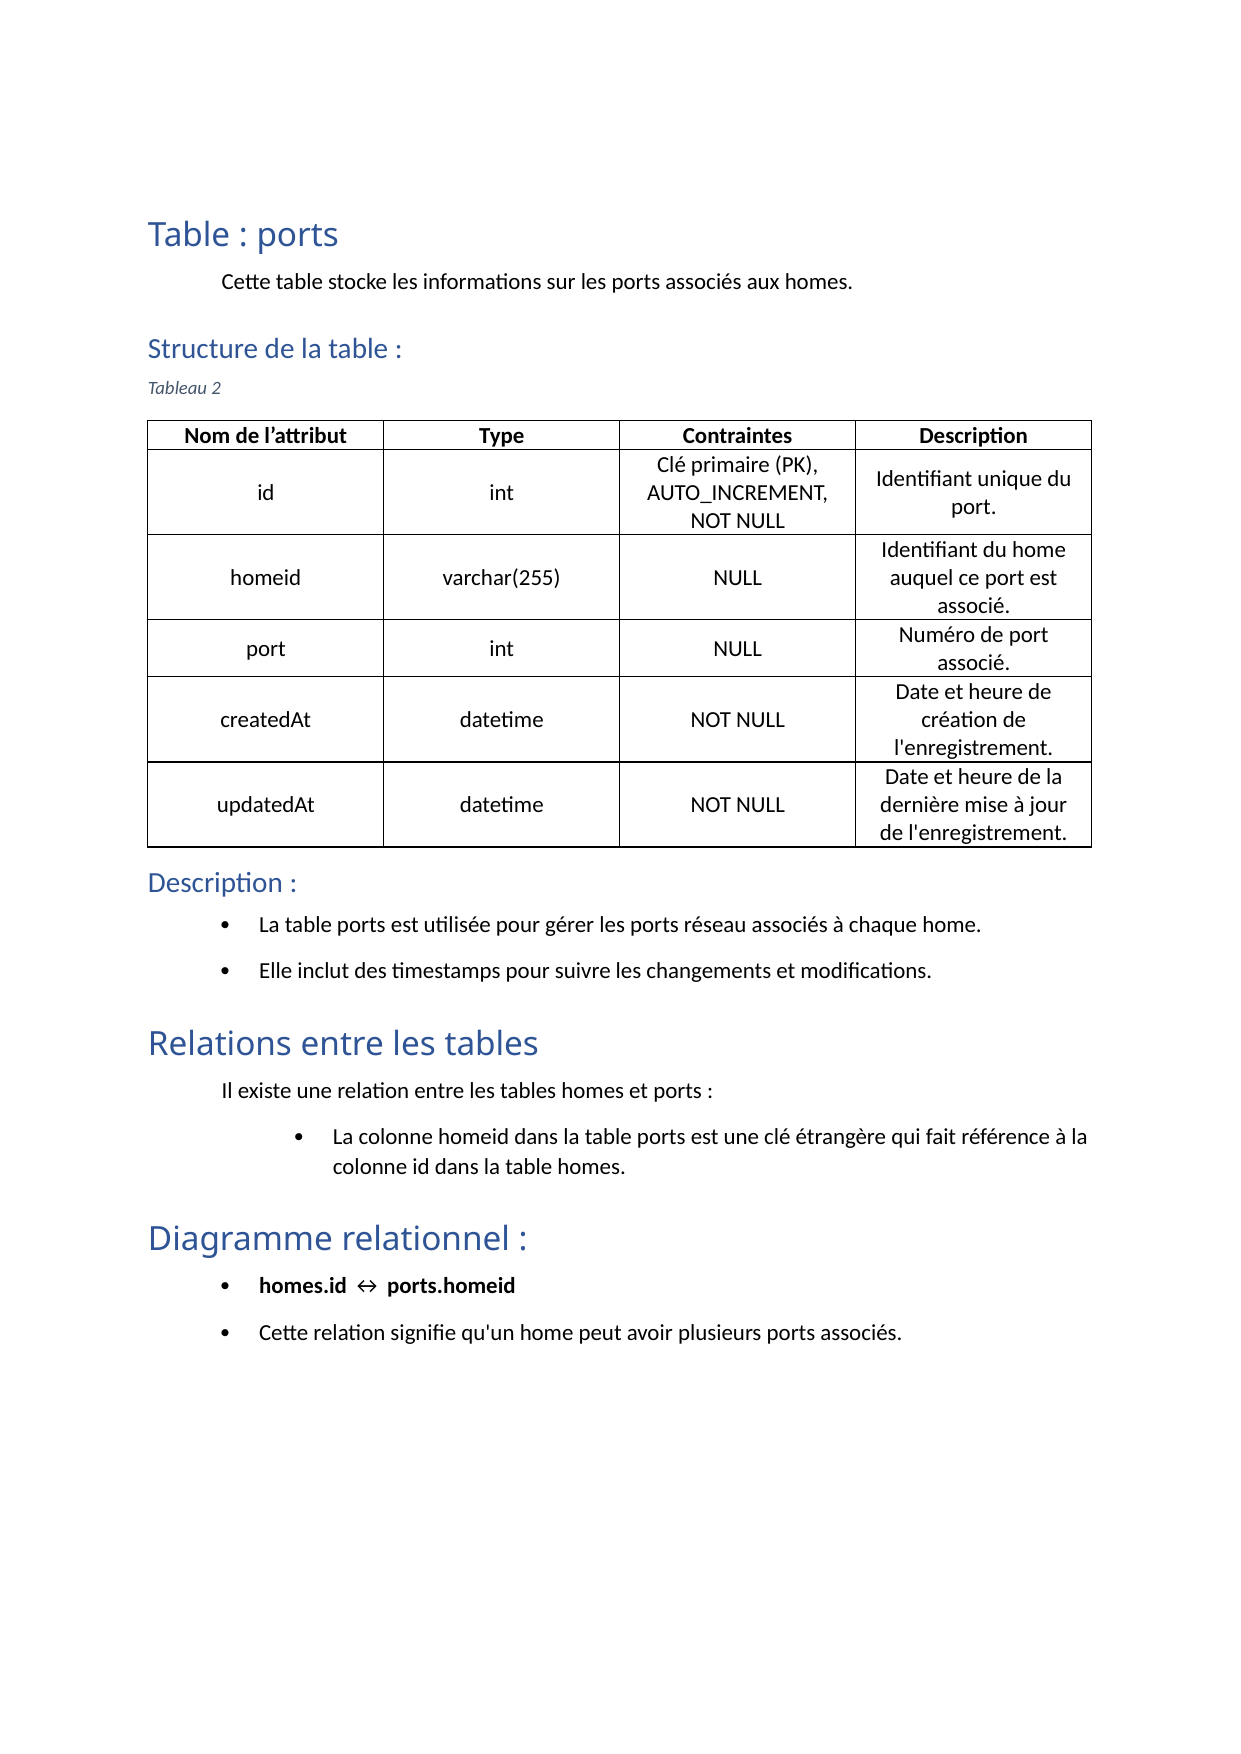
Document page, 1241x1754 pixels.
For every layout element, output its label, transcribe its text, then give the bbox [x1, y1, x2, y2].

table_cell Clé primaire (PK), AUTO_INCREMENT, NOT NULL [620, 450, 855, 534]
subtitle Table : ports [148, 211, 1093, 256]
list Elle inclut des timestamps pour suivre les changements et modifications. [221, 957, 1093, 984]
table_cell Identifiant unique du port. [856, 450, 1091, 534]
table_cell datetime [384, 677, 619, 761]
table_cell NOT NULL [620, 763, 855, 846]
table_cell id [148, 450, 383, 534]
table_cell NOT NULL [620, 677, 855, 761]
table_cell Identifiant du home auquel ce port est associé. [856, 535, 1091, 619]
table_cell int [384, 620, 619, 676]
subtitle Diagramme relationnel : [148, 1215, 1093, 1261]
subtitle Description : [148, 864, 1093, 900]
list La colonne homeid dans la table ports est une clé étrangère qui fait référence à la colonne id dans la table homes. [295, 1122, 1093, 1180]
list Cette relation signifie qu'un home peut avoir plusieurs ports associés. [221, 1318, 1093, 1346]
list homes.id ↔ ports.homeid [221, 1272, 1093, 1299]
table_cell varchar(255) [384, 535, 619, 619]
table_cell updatedAt [148, 763, 383, 846]
table_cell int [384, 450, 619, 534]
table_header Description [856, 421, 1091, 449]
subtitle Structure de la table : [148, 330, 1093, 366]
text Il existe une relation entre les tables homes et ports : [148, 1076, 1093, 1104]
table_cell Numéro de port associé. [856, 620, 1091, 676]
subtitle Relations entre les tables [148, 1019, 1093, 1065]
table_header Type [384, 421, 619, 449]
table_cell createdAt [148, 677, 383, 761]
table_header Nom de l’attribut [148, 421, 383, 449]
table_cell port [148, 620, 383, 676]
list La table ports est utilisée pour gérer les ports réseau associés à chaque home. [221, 910, 1093, 938]
text Cette table stocke les informations sur les ports associés aux homes. [221, 267, 1093, 295]
table_header Contraintes [620, 421, 855, 449]
table_cell Date et heure de création de l'enregistrement. [856, 677, 1091, 761]
table_cell NULL [620, 535, 855, 619]
text Tableau 2 [148, 376, 1093, 399]
table_cell Date et heure de la dernière mise à jour de l'enregistrement. [856, 763, 1091, 846]
table_cell homeid [148, 535, 383, 619]
table_cell NULL [620, 620, 855, 676]
table_cell datetime [384, 763, 619, 846]
